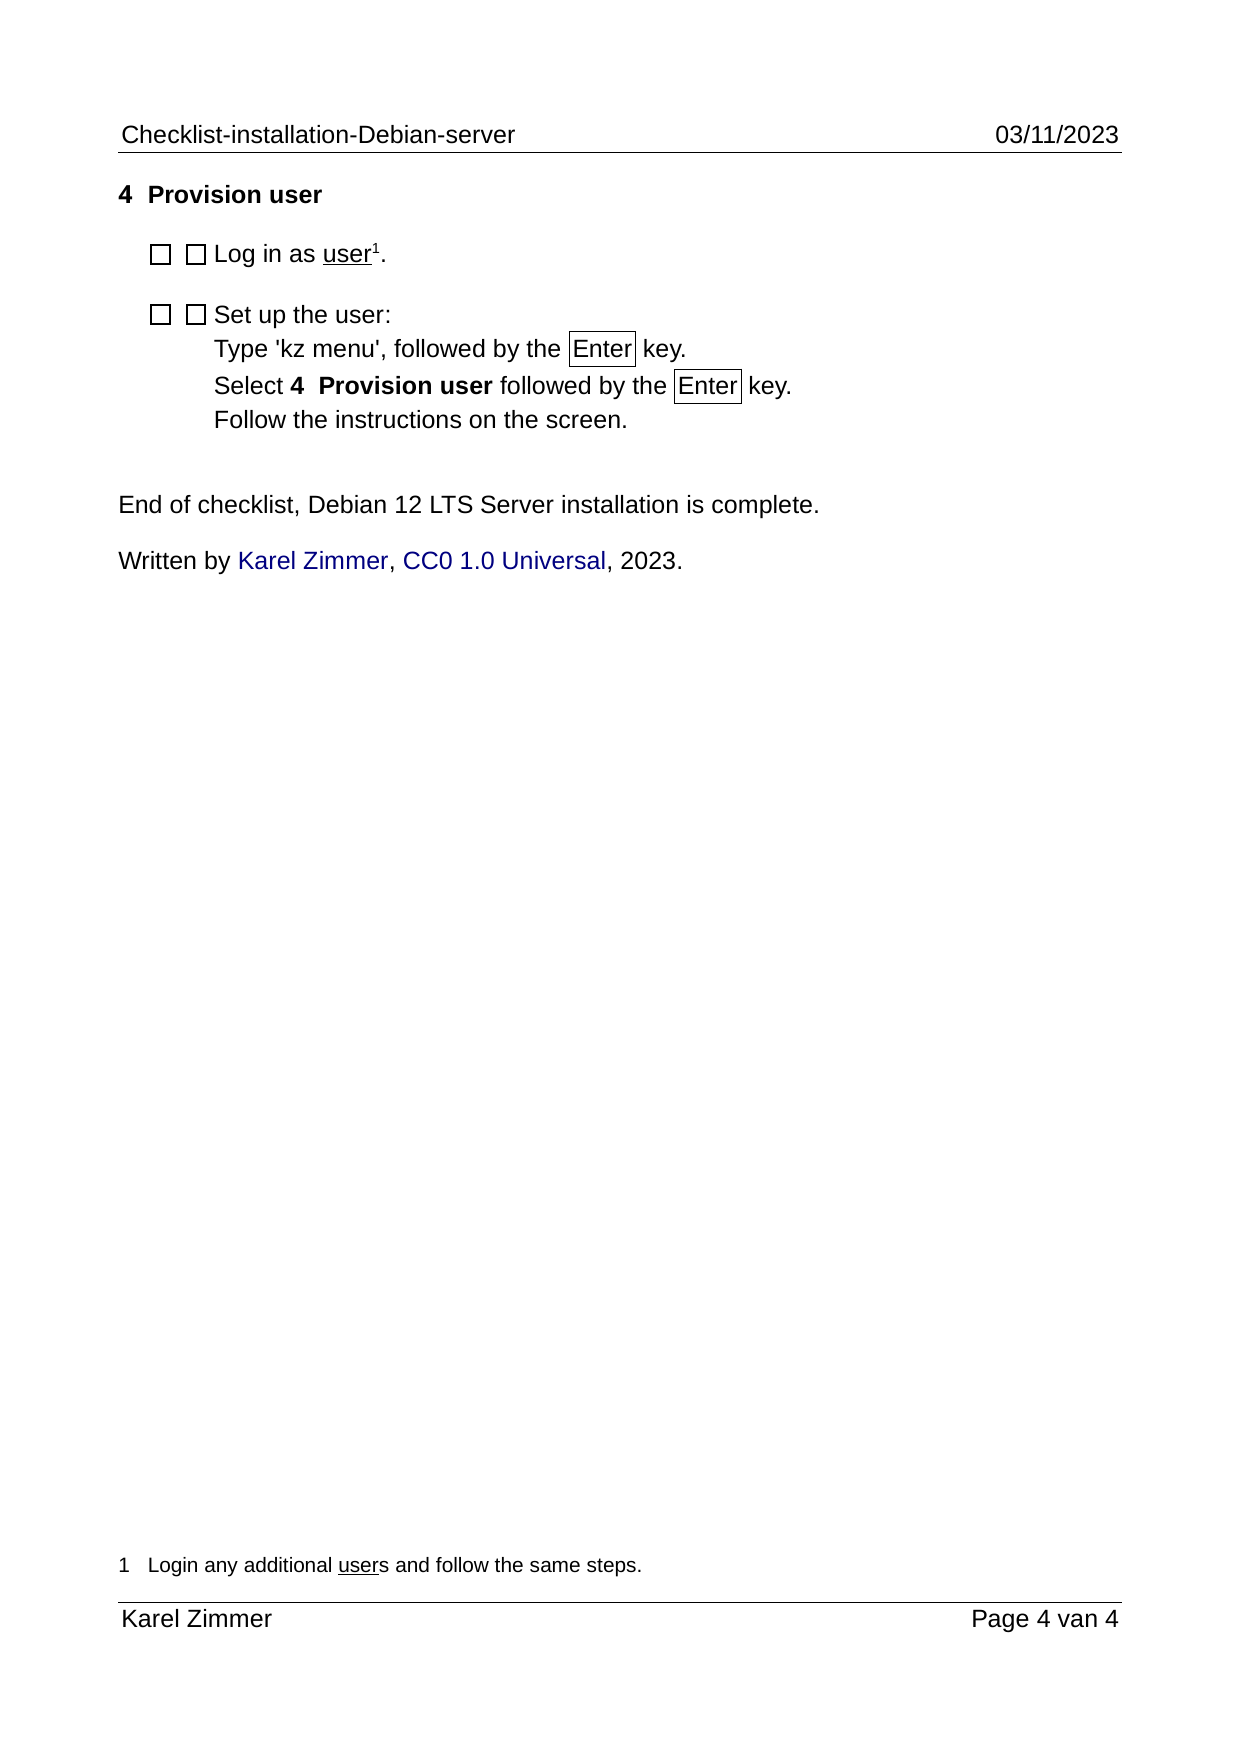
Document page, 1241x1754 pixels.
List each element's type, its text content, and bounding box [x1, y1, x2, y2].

table_header Log in as USER. [213, 239, 1122, 269]
table_cell Type 'kz menu', followed by the Enter key. [213, 330, 1122, 367]
table_cell [118, 300, 142, 330]
table_cell [118, 330, 142, 367]
table_cell Follow the instructions on the screen. [213, 405, 1122, 435]
table_cell [177, 405, 213, 435]
text Written by Karel Zimmer, CC0 1.0 Universal, 2023. [118, 547, 1122, 575]
table_cell [118, 269, 142, 300]
table_cell [118, 368, 142, 405]
table_header [118, 239, 142, 269]
table_cell [142, 300, 177, 330]
text End of checklist, Debian 12 LTS Server installation is complete. [118, 491, 1122, 519]
table_cell [142, 269, 177, 300]
list Provision user [118, 177, 1122, 211]
table_cell [118, 405, 142, 435]
table_cell [142, 405, 177, 435]
table_cell [177, 330, 213, 367]
table_cell [142, 368, 177, 405]
table_cell [142, 330, 177, 367]
table_cell [213, 269, 1122, 300]
table_header [177, 239, 213, 269]
table_header [142, 239, 177, 269]
table_cell Select 4 Provision user followed by the Enter key. [213, 368, 1122, 405]
table_cell [177, 300, 213, 330]
table_cell [177, 269, 213, 300]
table_cell Set up the user: [213, 300, 1122, 330]
table_cell [177, 368, 213, 405]
